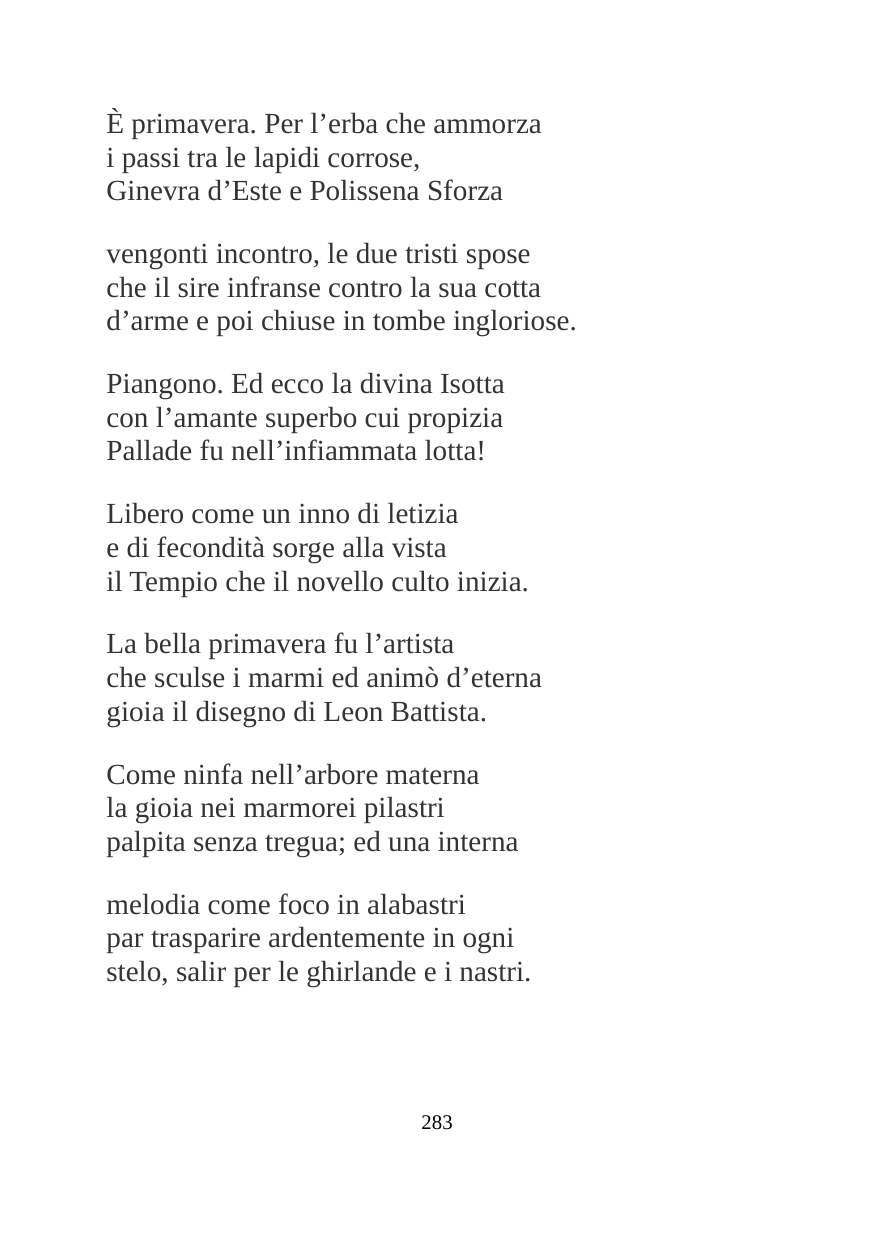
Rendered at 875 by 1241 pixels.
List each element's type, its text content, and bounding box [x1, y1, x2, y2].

text vengonti incontro, le due tristi spose che il sire infranse contro la sua cotta d’arme e poi chiuse in tombe ingloriose. [106, 236, 767, 337]
text La bella primavera fu l’artista che sculse i marmi ed animò d’eterna gioia il disegno di Leon Battista. [106, 627, 767, 727]
text Libero come un inno di letizia e di fecondità sorge alla vista il Tempio che il novello culto inizia. [106, 497, 767, 597]
text melodia come foco in alabastri par trasparire ardentemente in ogni stelo, salir per le ghirlande e i nastri. [106, 887, 767, 987]
text È primavera. Per l’erba che ammorza i passi tra le lapidi corrose, Ginevra d’Este e Polissena Sforza [106, 106, 767, 207]
text Piangono. Ed ecco la divina Isotta con l’amante superbo cui propizia Pallade fu nell’infiammata lotta! [106, 366, 767, 467]
text Come ninfa nell’arbore materna la gioia nei marmorei pilastri palpita senza tregua; ed una interna [106, 757, 767, 857]
